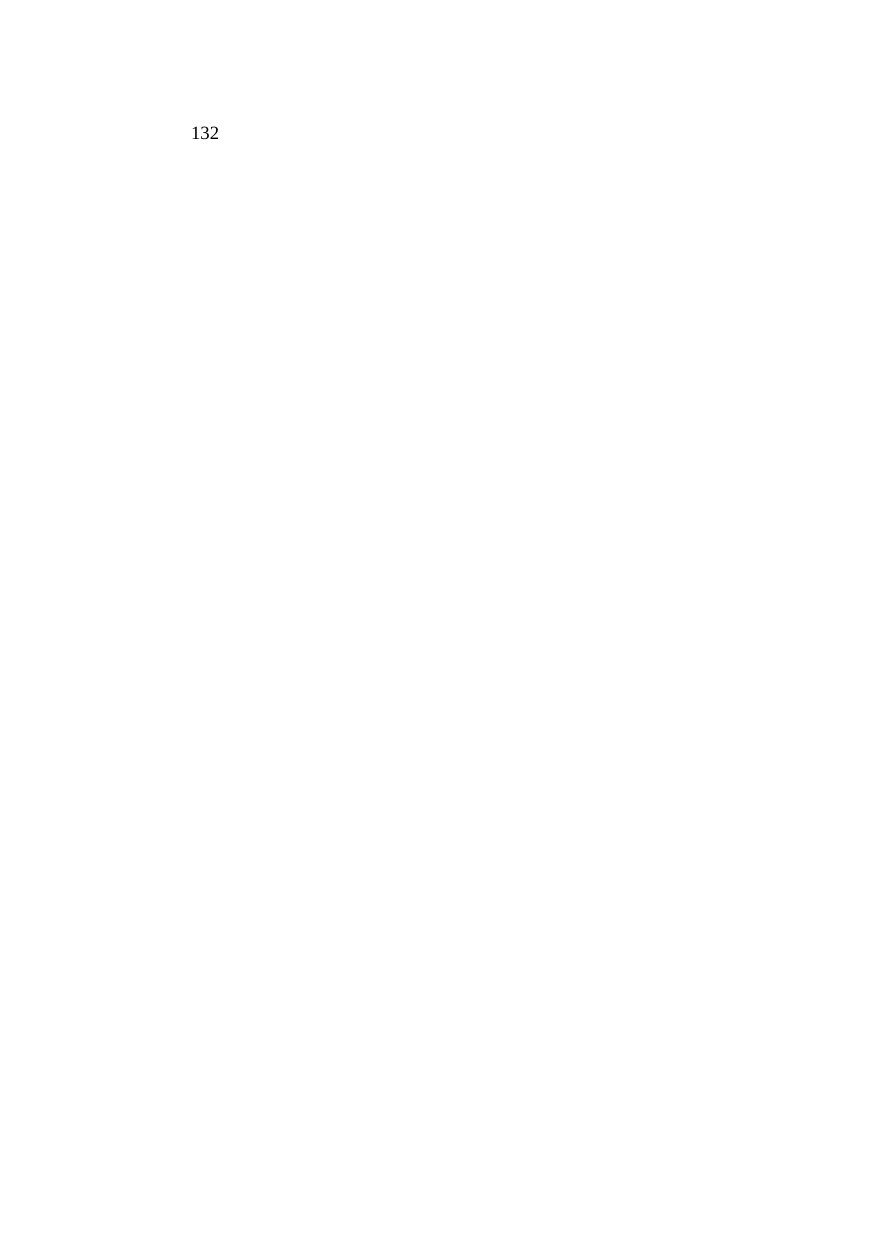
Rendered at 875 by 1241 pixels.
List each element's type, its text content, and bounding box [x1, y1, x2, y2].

text 132 [191, 122, 650, 144]
